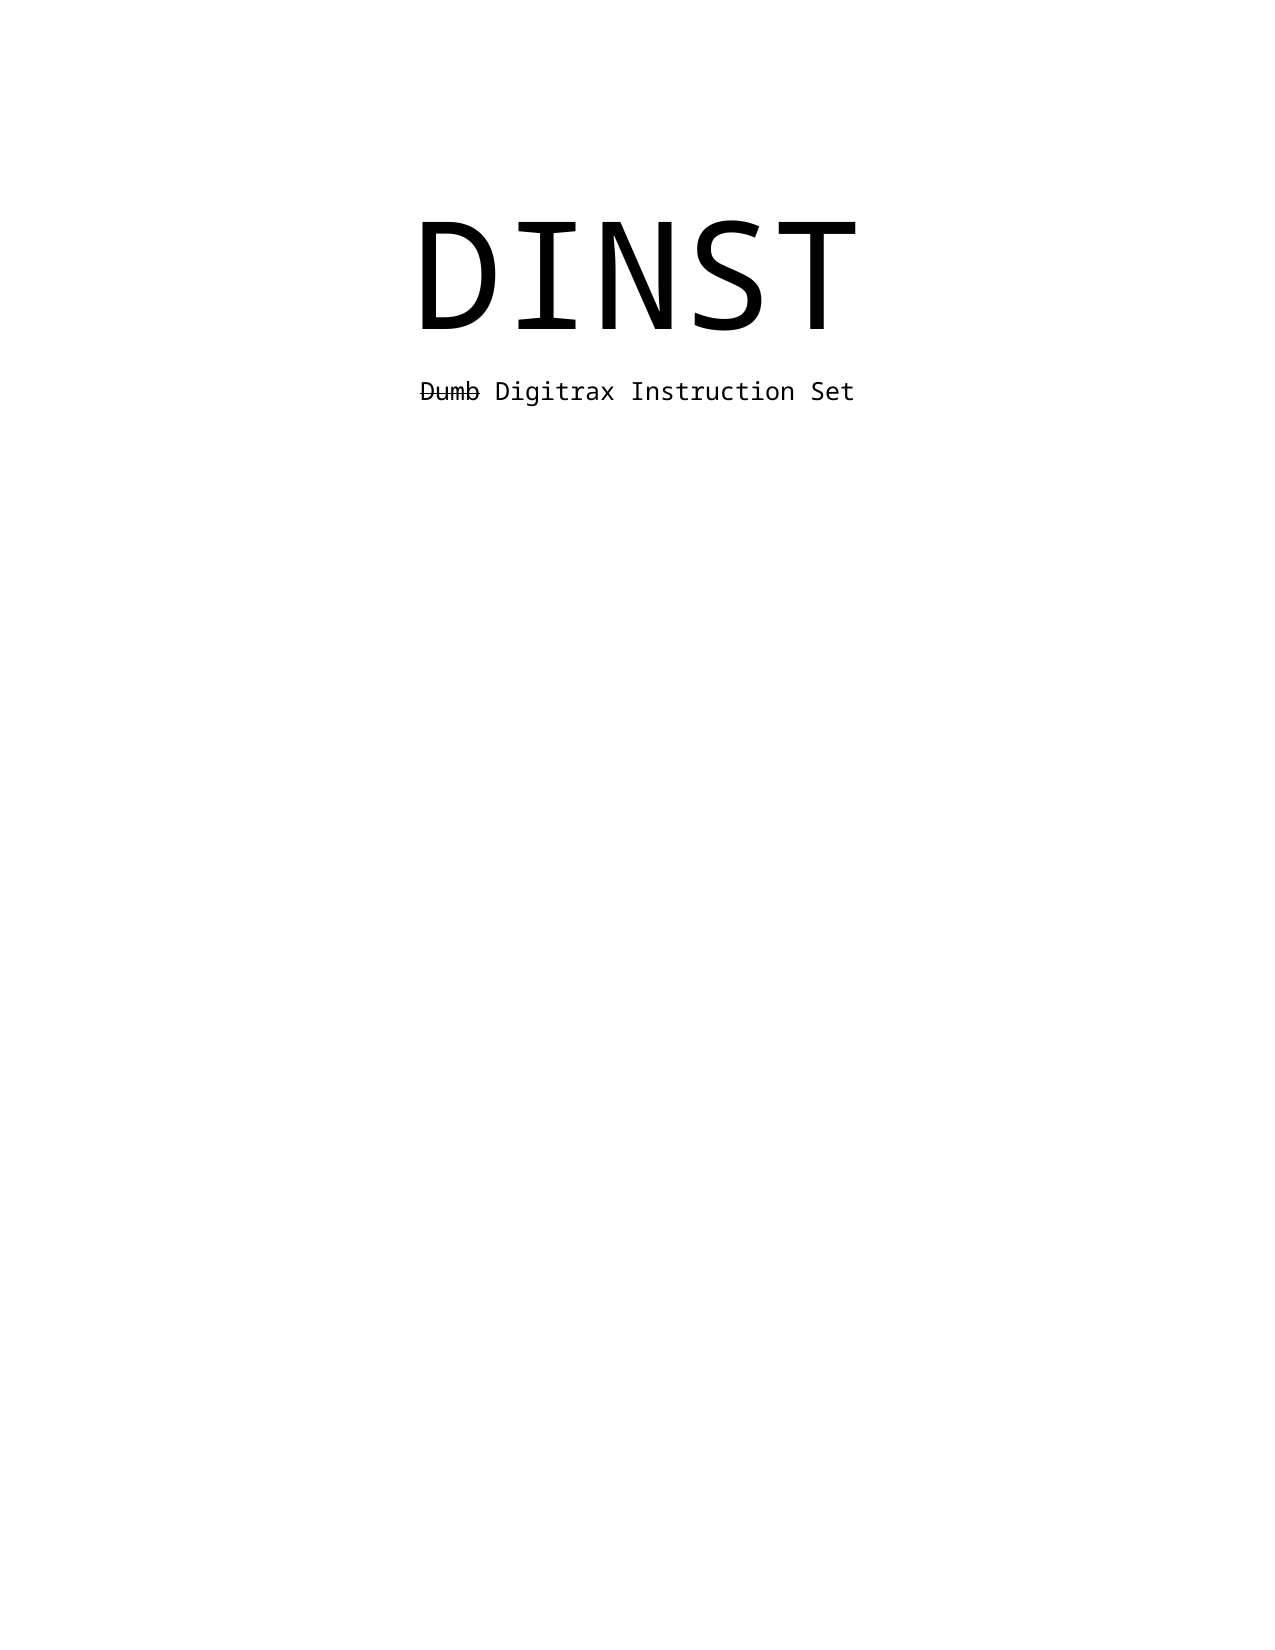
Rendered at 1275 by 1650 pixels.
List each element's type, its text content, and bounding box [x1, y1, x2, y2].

text DINST [118, 169, 1157, 373]
text Dumb Digitrax Instruction Set [118, 373, 1157, 407]
